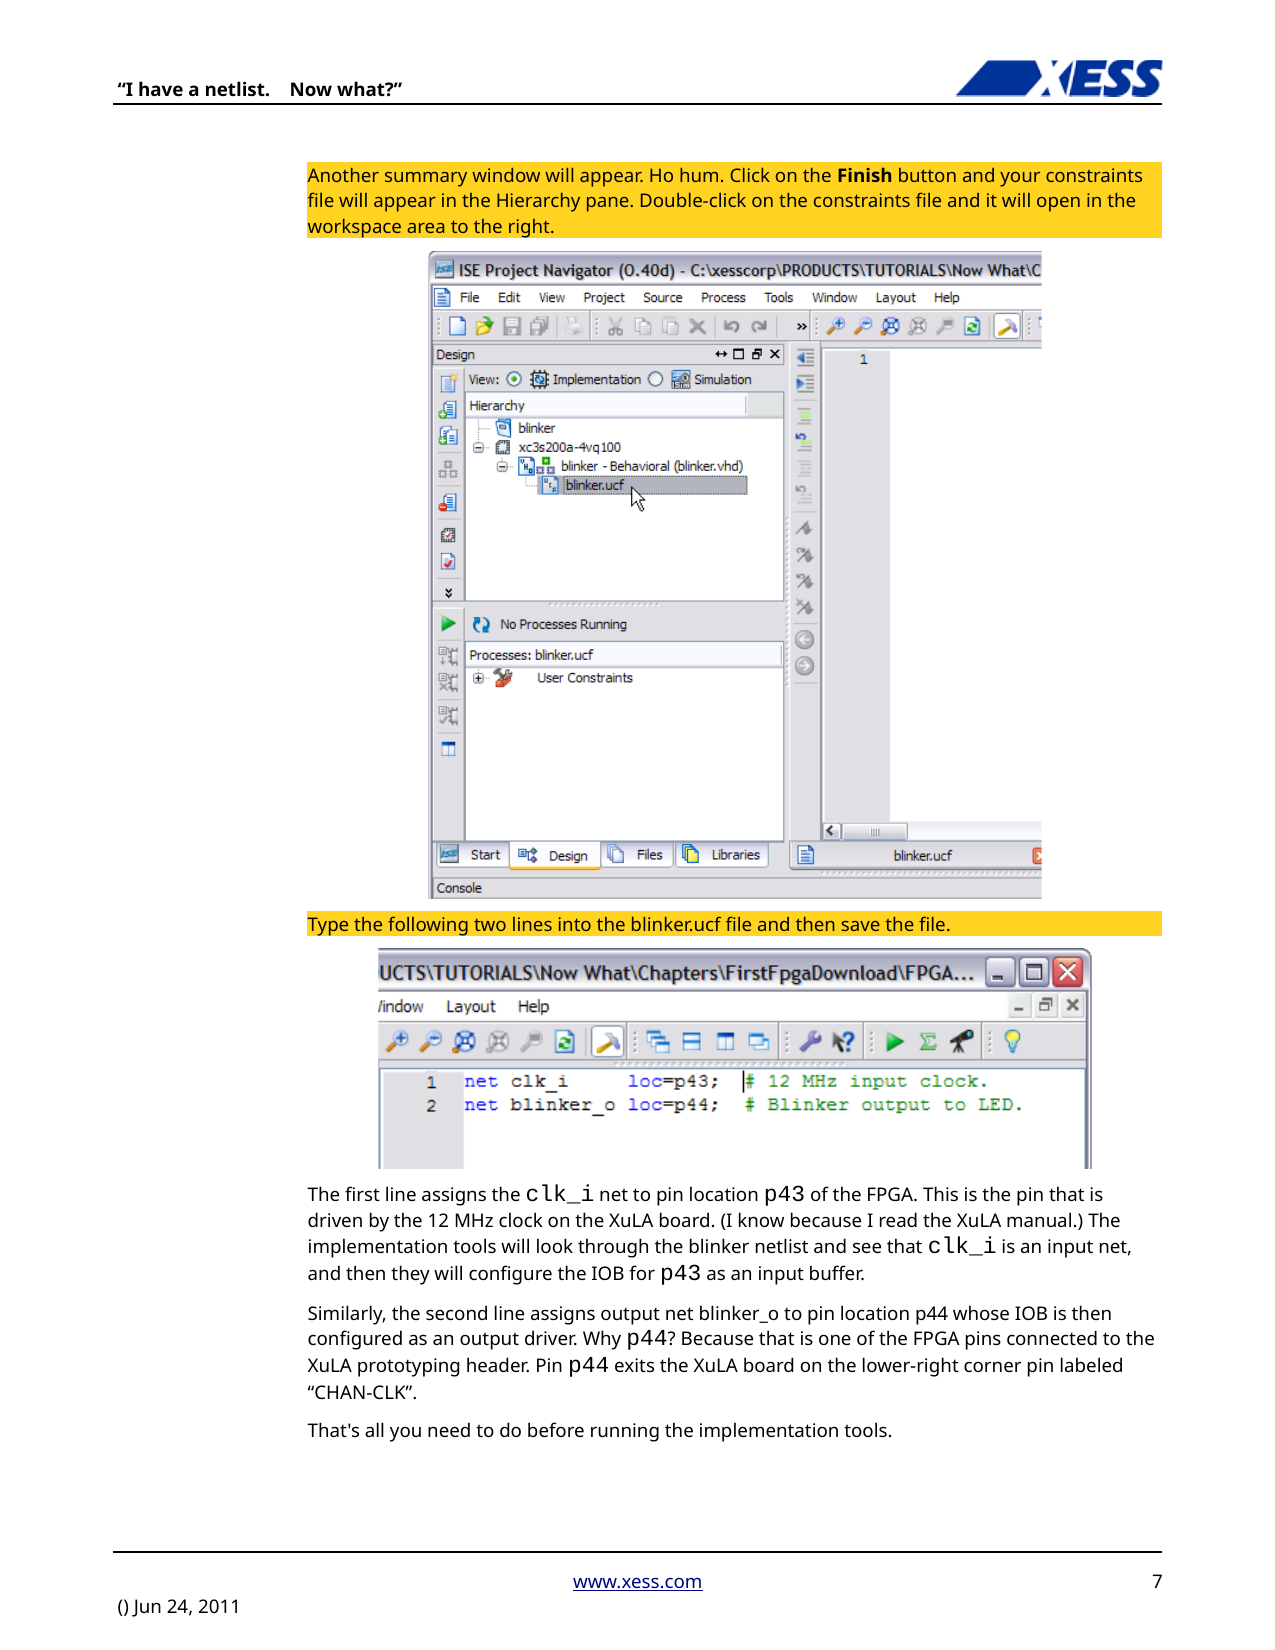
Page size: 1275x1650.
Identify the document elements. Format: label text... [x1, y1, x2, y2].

text Another summary window will appear. Ho hum. Click on the Finish button and your constraints file will appear in the Hierarchy pane. Double-click on the constraints file and it will open in the workspace area to the right. [307, 162, 1162, 238]
picture [428, 251, 1042, 899]
text Type the following two lines into the blinker.ucf file and then save the file. [307, 911, 1162, 936]
picture [378, 948, 1092, 1169]
text That's all you need to do before running the implementation tools. [307, 1417, 1162, 1443]
text Similarly, the second line assigns output net blinker_o to pin location p44 whose IOB is then configured as an output driver. Why p44? Because that is one of the FPGA pins connected to the XuLA prototyping header. Pin p44 exits the XuLA board on the lower-right corner pin labeled “CHAN-CLK”. [307, 1300, 1162, 1405]
text The first line assigns the clk_i net to pin location p43 of the FPGA. This is the pin that is driven by the 12 MHz clock on the XuLA board. (I know because I read the XuLA manual.) The implementation tools will look through the blinker netlist and see that clk_i is an input net, and then they will configure the IOB for p43 as an input buffer. [307, 1181, 1162, 1287]
picture [955, 60, 1163, 97]
